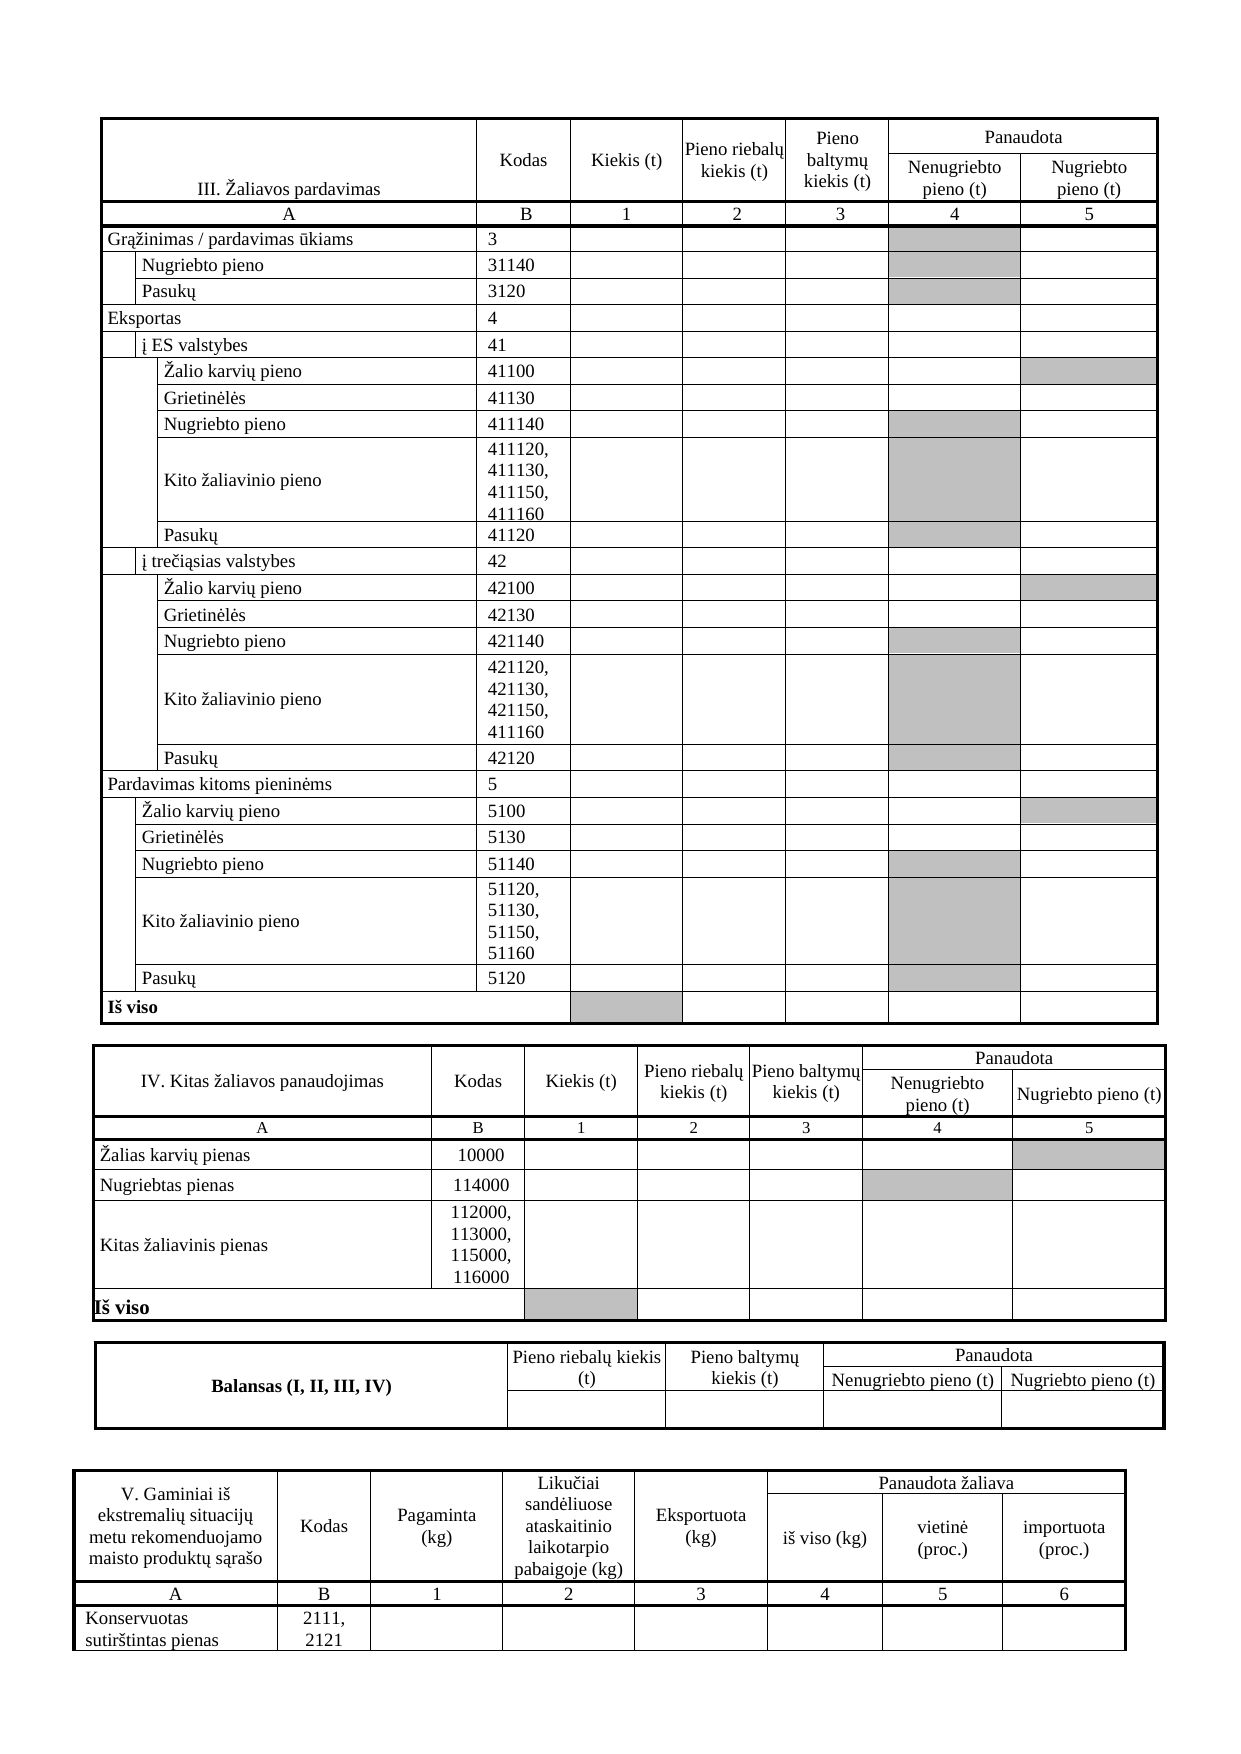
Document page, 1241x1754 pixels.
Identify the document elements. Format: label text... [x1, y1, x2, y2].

table_cell Konservuotas sutirštintas pienas [76, 1607, 277, 1650]
table_cell Kito žaliavinio pieno [158, 438, 476, 521]
table_cell [786, 548, 888, 574]
table_cell [571, 965, 682, 991]
table_cell [683, 411, 785, 437]
table_cell [1021, 358, 1156, 384]
table_cell 114000 [432, 1170, 524, 1200]
table_cell [786, 228, 888, 251]
table_cell [786, 252, 888, 277]
table_cell [1021, 798, 1156, 823]
table_cell 42120 [477, 745, 570, 770]
table_cell [1021, 228, 1156, 251]
table_cell [1021, 252, 1156, 277]
table_cell 5 [477, 771, 570, 797]
table_cell Kito žaliavinio pieno [136, 878, 476, 964]
table_cell Grietinėlės [158, 385, 476, 410]
table_header Balansas (I, II, III, IV) [97, 1344, 507, 1427]
table_cell [683, 655, 785, 744]
table_cell 1 [571, 203, 682, 224]
table_header Kodas [477, 120, 570, 199]
table_cell [103, 548, 135, 574]
table_cell [1013, 1170, 1164, 1200]
table_cell 41130 [477, 385, 570, 410]
table_cell 411140 [477, 411, 570, 437]
table_cell 3120 [477, 279, 570, 304]
table_cell 4 [477, 305, 570, 331]
table_cell [683, 575, 785, 600]
table_cell 51140 [477, 851, 570, 877]
table_cell [786, 522, 888, 547]
table_cell [1021, 851, 1156, 877]
table_cell 51120, 51130, 51150, 51160 [477, 878, 570, 964]
table_cell 31140 [477, 252, 570, 277]
table_cell [638, 1201, 749, 1287]
table_cell [683, 745, 785, 770]
table_cell [889, 252, 1020, 277]
table_header Panaudota žaliava [768, 1472, 1124, 1493]
table_cell [786, 411, 888, 437]
table_cell [571, 385, 682, 410]
table_cell [683, 965, 785, 991]
table_cell 4 [863, 1118, 1012, 1137]
table_cell 421140 [477, 628, 570, 653]
table_cell [683, 628, 785, 653]
table_cell [683, 851, 785, 877]
table_cell A [95, 1118, 431, 1137]
table_cell [683, 228, 785, 251]
table_cell [786, 332, 888, 357]
table_cell Grietinėlės [136, 825, 476, 850]
table_cell [1021, 878, 1156, 964]
table_cell [889, 358, 1020, 384]
table_cell [1021, 548, 1156, 574]
table_cell [525, 1170, 637, 1200]
table_cell [889, 228, 1020, 251]
table_cell 5 [883, 1583, 1002, 1604]
table_cell 3 [635, 1583, 767, 1604]
table_cell [503, 1607, 634, 1650]
table_cell [786, 628, 888, 653]
table_cell [1021, 575, 1156, 600]
table_cell Nenugriebto pieno (t) [863, 1070, 1012, 1115]
table_cell [683, 878, 785, 964]
table_cell [889, 601, 1020, 627]
table_cell [1021, 825, 1156, 850]
table_header Pieno riebalų kiekis (t) [638, 1047, 749, 1115]
table_cell [786, 771, 888, 797]
table_cell 5100 [477, 798, 570, 823]
table_cell 10000 [432, 1141, 524, 1169]
table_header Kiekis (t) [571, 120, 682, 199]
table_cell [103, 332, 135, 357]
table_cell [571, 798, 682, 823]
table_cell [1021, 332, 1156, 357]
table_cell [635, 1607, 767, 1650]
table_cell [571, 992, 682, 1022]
table_cell 1 [525, 1118, 637, 1137]
table_cell B [432, 1118, 524, 1137]
table_cell [1021, 411, 1156, 437]
table_cell [571, 628, 682, 653]
table_cell [103, 798, 135, 991]
table_cell Pasukų [136, 279, 476, 304]
table_cell importuota (proc.) [1003, 1494, 1124, 1579]
table_cell Iš viso [103, 992, 570, 1022]
table_header Pieno baltymų kiekis (t) [666, 1344, 823, 1390]
table_cell [571, 411, 682, 437]
table_cell 4 [889, 203, 1020, 224]
table_cell [889, 771, 1020, 797]
table_cell [571, 851, 682, 877]
table_cell [103, 575, 157, 770]
table_cell Iš viso [95, 1289, 524, 1319]
table_cell [889, 992, 1020, 1022]
table_cell [371, 1607, 502, 1650]
table_cell [683, 798, 785, 823]
table_cell [786, 601, 888, 627]
table_cell [786, 798, 888, 823]
table_cell [786, 358, 888, 384]
table_cell [786, 745, 888, 770]
table_cell [638, 1141, 749, 1169]
table_cell [786, 385, 888, 410]
table_cell [750, 1289, 862, 1319]
table_cell 6 [1003, 1583, 1124, 1604]
table_cell [786, 305, 888, 331]
table_cell [571, 771, 682, 797]
table_cell [683, 252, 785, 277]
table_cell iš viso (kg) [768, 1494, 882, 1579]
table_cell Nugriebto pieno [136, 252, 476, 277]
table_cell [571, 332, 682, 357]
table_cell [638, 1170, 749, 1200]
table_header Panaudota [889, 120, 1156, 153]
table_cell [889, 332, 1020, 357]
table_cell [571, 252, 682, 277]
table_cell 5120 [477, 965, 570, 991]
table_cell [786, 279, 888, 304]
table_cell [786, 655, 888, 744]
table_cell Žalio karvių pieno [158, 358, 476, 384]
table_cell [750, 1170, 862, 1200]
table_cell [889, 878, 1020, 964]
table_header Pieno riebalų kiekis (t) [508, 1344, 665, 1390]
table_cell [571, 358, 682, 384]
table_cell [1002, 1391, 1162, 1427]
table_cell [1021, 771, 1156, 797]
table_cell [683, 279, 785, 304]
table_cell [683, 438, 785, 521]
table_cell A [76, 1583, 277, 1604]
table_cell [525, 1289, 637, 1319]
table_cell [1021, 628, 1156, 653]
table_cell [1021, 438, 1156, 521]
table_cell [571, 655, 682, 744]
table_cell 42130 [477, 601, 570, 627]
table_cell 5130 [477, 825, 570, 850]
table_cell [863, 1141, 1012, 1169]
table_cell 41 [477, 332, 570, 357]
table_cell [889, 522, 1020, 547]
table_cell [1013, 1141, 1164, 1169]
table_cell Nugriebto pieno (t) [1021, 154, 1156, 199]
table_cell [683, 771, 785, 797]
table_cell [1021, 305, 1156, 331]
table_cell [103, 252, 135, 304]
table_cell [571, 548, 682, 574]
table_header III. Žaliavos pardavimas [103, 120, 476, 199]
table_cell 42100 [477, 575, 570, 600]
table_cell 42 [477, 548, 570, 574]
table_cell 41120 [477, 522, 570, 547]
table_cell [571, 575, 682, 600]
table_cell 421120, 421130, 421150, 411160 [477, 655, 570, 744]
table_cell [683, 332, 785, 357]
table_cell 1 [371, 1583, 502, 1604]
table_cell [1013, 1201, 1164, 1287]
table_cell Nenugriebto pieno (t) [889, 154, 1020, 199]
table_header Eksportuota (kg) [635, 1472, 767, 1579]
table_cell [824, 1391, 1001, 1427]
table_header Kodas [432, 1047, 524, 1115]
table_cell Kitas žaliavinis pienas [95, 1201, 431, 1287]
table_cell [683, 992, 785, 1022]
table_cell [571, 601, 682, 627]
table_cell 2 [683, 203, 785, 224]
table_cell [889, 385, 1020, 410]
table_cell 3 [750, 1118, 862, 1137]
table_cell 4 [768, 1583, 882, 1604]
table_cell [889, 798, 1020, 823]
table_cell [889, 851, 1020, 877]
table_cell į trečiąsias valstybes [136, 548, 476, 574]
table_cell [786, 992, 888, 1022]
table_cell 112000, 113000, 115000, 116000 [432, 1201, 524, 1287]
table_header Kodas [278, 1472, 370, 1579]
table_header Pieno baltymų kiekis (t) [750, 1047, 862, 1115]
table_cell [889, 745, 1020, 770]
table_cell [683, 522, 785, 547]
table_cell [750, 1141, 862, 1169]
table_cell [1021, 279, 1156, 304]
table_cell [786, 575, 888, 600]
table_cell [786, 965, 888, 991]
table_header Pagaminta (kg) [371, 1472, 502, 1579]
table_cell [683, 825, 785, 850]
table_cell [863, 1170, 1012, 1200]
table_cell Nugriebto pieno (t) [1013, 1070, 1164, 1115]
table_cell [525, 1141, 637, 1169]
table_cell [1021, 385, 1156, 410]
table_cell 41100 [477, 358, 570, 384]
table_cell į ES valstybes [136, 332, 476, 357]
table_cell 5 [1013, 1118, 1164, 1137]
table_cell [786, 825, 888, 850]
table_cell Pasukų [136, 965, 476, 991]
table_header Likučiai sandėliuose ataskaitinio laikotarpio pabaigoje (kg) [503, 1472, 634, 1579]
table_cell [889, 411, 1020, 437]
table_cell [786, 438, 888, 521]
table_cell [666, 1391, 823, 1427]
table_cell [571, 228, 682, 251]
table_cell [683, 358, 785, 384]
table_header Panaudota [824, 1344, 1162, 1366]
table_cell 5 [1021, 203, 1156, 224]
table_cell 3 [477, 228, 570, 251]
table_cell Nugriebto pieno [158, 628, 476, 653]
table_cell [1021, 522, 1156, 547]
table_cell vietinė (proc.) [883, 1494, 1002, 1579]
table_cell [683, 601, 785, 627]
table_cell [1003, 1607, 1124, 1650]
table_cell [508, 1391, 665, 1427]
table_header Kiekis (t) [525, 1047, 637, 1115]
table_cell 3 [786, 203, 888, 224]
table_cell [571, 878, 682, 964]
table_cell [1013, 1289, 1164, 1319]
table_cell 2 [638, 1118, 749, 1137]
table_header Panaudota [863, 1047, 1164, 1069]
table_cell 2111, 2121 [278, 1607, 370, 1650]
table_cell [571, 745, 682, 770]
table_cell [889, 965, 1020, 991]
table_cell Grietinėlės [158, 601, 476, 627]
table_cell 2 [503, 1583, 634, 1604]
table_cell [1021, 745, 1156, 770]
table_cell B [278, 1583, 370, 1604]
table_cell [571, 305, 682, 331]
table_cell [103, 358, 157, 547]
table_cell [750, 1201, 862, 1287]
table_cell [889, 628, 1020, 653]
table_cell Nugriebto pieno (t) [1002, 1367, 1162, 1390]
table_header IV. Kitas žaliavos panaudojimas [95, 1047, 431, 1115]
table_cell [683, 385, 785, 410]
table_cell [768, 1607, 882, 1650]
table_cell Nugriebto pieno [158, 411, 476, 437]
table_cell A [103, 203, 476, 224]
table_cell Nugriebto pieno [136, 851, 476, 877]
table_cell B [477, 203, 570, 224]
table_cell [889, 279, 1020, 304]
table_cell [1021, 992, 1156, 1022]
table_cell Pasukų [158, 522, 476, 547]
table_cell [571, 438, 682, 521]
table_header V. Gaminiai iš ekstremalių situacijų metu rekomenduojamo maisto produktų sąrašo [76, 1472, 277, 1579]
table_cell Pardavimas kitoms pieninėms [103, 771, 476, 797]
table_cell [571, 522, 682, 547]
table_cell [1021, 601, 1156, 627]
table_cell [638, 1289, 749, 1319]
table_cell Kito žaliavinio pieno [158, 655, 476, 744]
table_cell Eksportas [103, 305, 476, 331]
table_header Pieno riebalų kiekis (t) [683, 120, 785, 199]
table_cell [889, 305, 1020, 331]
table_cell [571, 825, 682, 850]
table_cell Žalio karvių pieno [158, 575, 476, 600]
table_cell [525, 1201, 637, 1287]
table_cell [889, 825, 1020, 850]
table_cell Nugriebtas pienas [95, 1170, 431, 1200]
table_cell Pasukų [158, 745, 476, 770]
table_cell [883, 1607, 1002, 1650]
table_cell [889, 438, 1020, 521]
table_cell [889, 548, 1020, 574]
table_cell Žalio karvių pieno [136, 798, 476, 823]
table_cell [571, 279, 682, 304]
table_cell [683, 305, 785, 331]
table_cell [1021, 655, 1156, 744]
table_cell Grąžinimas / pardavimas ūkiams [103, 228, 476, 251]
table_cell Nenugriebto pieno (t) [824, 1367, 1001, 1390]
table_cell [863, 1201, 1012, 1287]
table_cell [683, 548, 785, 574]
table_cell [786, 851, 888, 877]
table_header Pieno baltymų kiekis (t) [786, 120, 888, 199]
table_cell [1021, 965, 1156, 991]
table_cell 411120, 411130, 411150, 411160 [477, 438, 570, 521]
table_cell [786, 878, 888, 964]
table_cell [889, 575, 1020, 600]
table_cell [889, 655, 1020, 744]
table_cell Žalias karvių pienas [95, 1141, 431, 1169]
table_cell [863, 1289, 1012, 1319]
